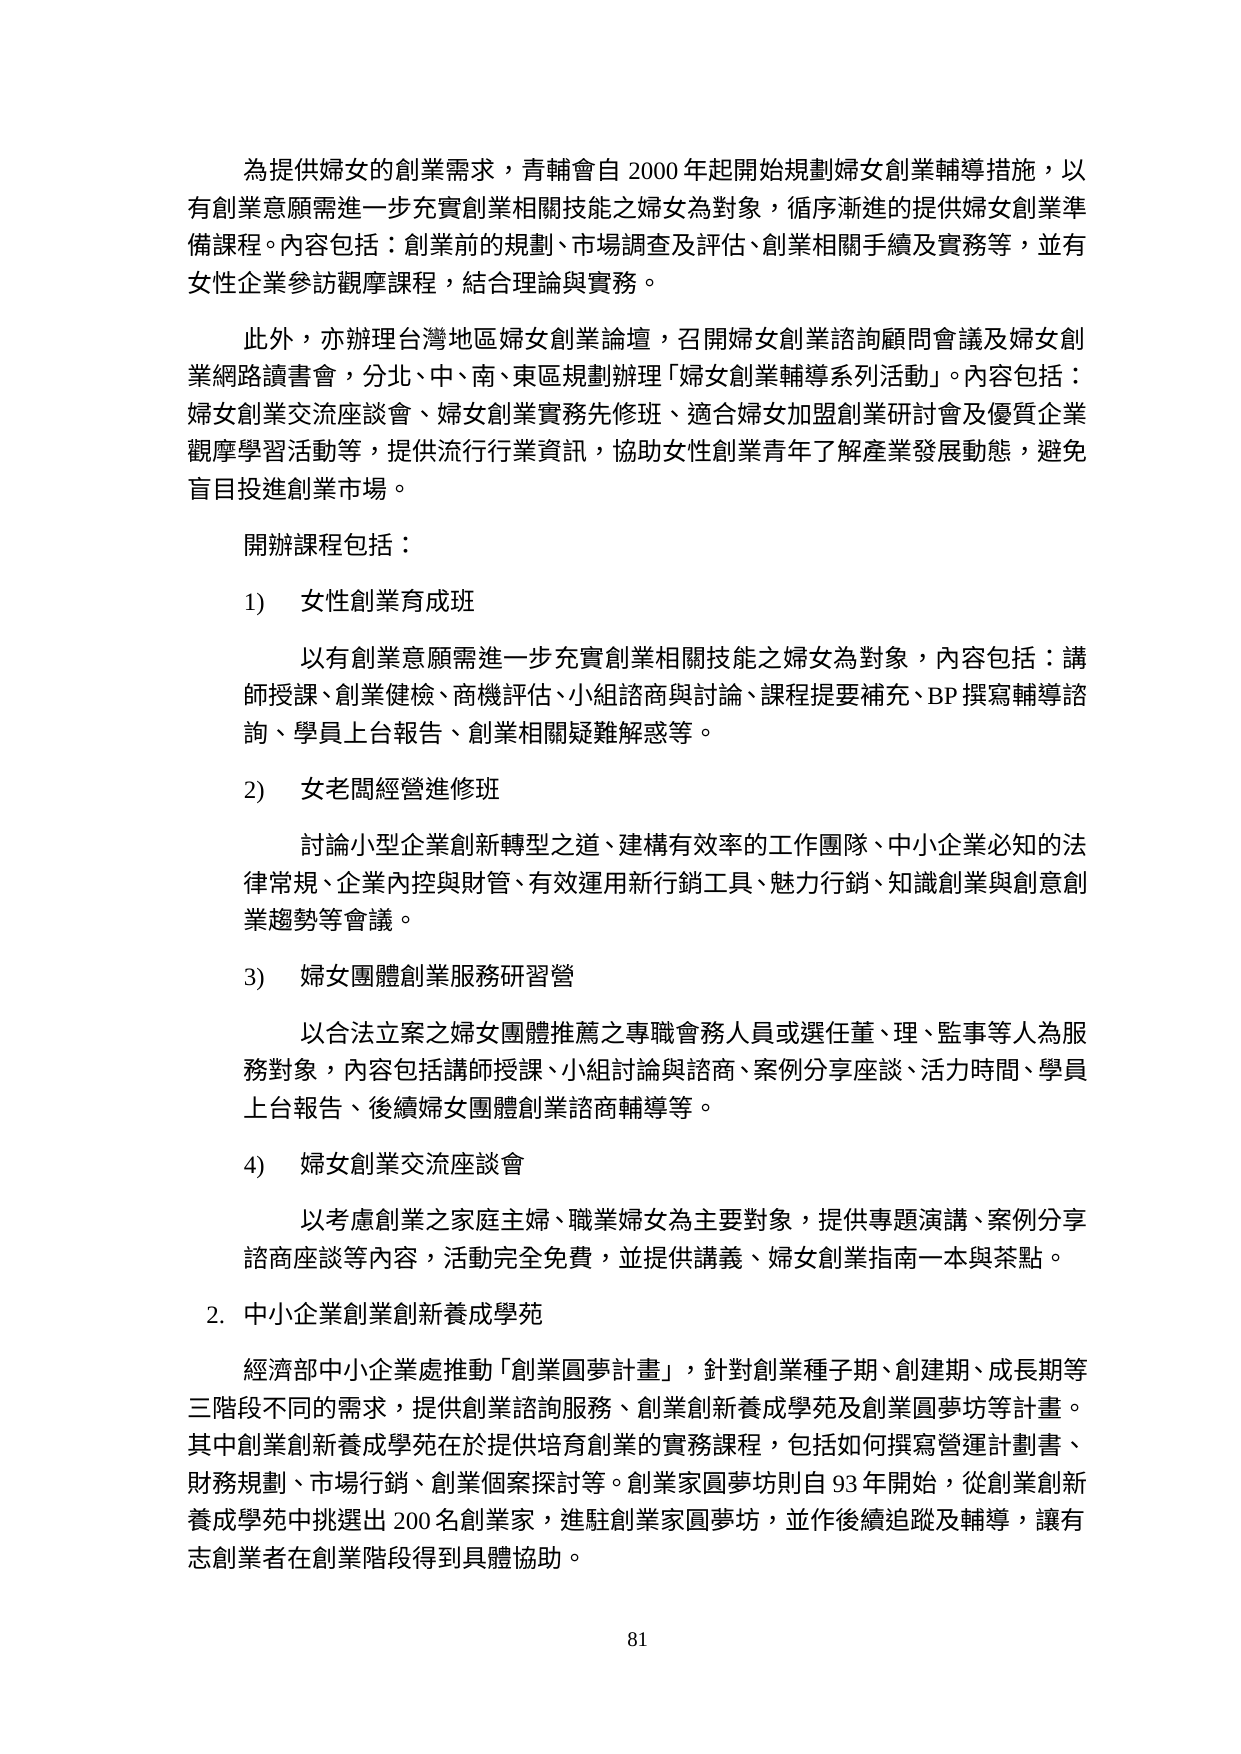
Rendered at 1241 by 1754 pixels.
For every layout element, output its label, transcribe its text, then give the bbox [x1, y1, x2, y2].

list 女性創業育成班 [244, 581, 1087, 619]
text 討論小型企業創新轉型之道、建構有效率的工作團隊、中小企業必知的法律常規、企業內控與財管、有效運用新行銷工具、魅力行銷、知識創業與創意創業趨勢等會議。 [244, 825, 1087, 937]
text 經濟部中小企業處推動「創業圓夢計畫」，針對創業種子期、創建期、成長期等三階段不同的需求，提供創業諮詢服務、創業創新養成學苑及創業圓夢坊等計畫。其中創業創新養成學苑在於提供培育創業的實務課程，包括如何撰寫營運計劃書、財務規劃、市場行銷、創業個案探討等。創業家圓夢坊則自93年開始，從創業創新養成學苑中挑選出200名創業家，進駐創業家圓夢坊，並作後續追蹤及輔導，讓有志創業者在創業階段得到具體協助。 [187, 1350, 1087, 1575]
list 女老闆經營進修班 [244, 769, 1087, 806]
text 以合法立案之婦女團體推薦之專職會務人員或選任董、理、監事等人為服務對象，內容包括講師授課、小組討論與諮商、案例分享座談、活力時間、學員上台報告、後續婦女團體創業諮商輔導等。 [244, 1012, 1087, 1125]
text 此外，亦辦理台灣地區婦女創業論壇，召開婦女創業諮詢顧問會議及婦女創業網路讀書會，分北、中、南、東區規劃辦理「婦女創業輔導系列活動」。內容包括：婦女創業交流座談會、婦女創業實務先修班、適合婦女加盟創業研討會及優質企業觀摩學習活動等，提供流行行業資訊，協助女性創業青年了解產業發展動態，避免盲目投進創業市場。 [187, 319, 1087, 506]
text 以考慮創業之家庭主婦、職業婦女為主要對象，提供專題演講、案例分享、諮商座談等內容，活動完全免費，並提供講義、婦女創業指南一本與茶點。 [244, 1200, 1087, 1275]
text 為提供婦女的創業需求，青輔會自2000年起開始規劃婦女創業輔導措施，以有創業意願需進一步充實創業相關技能之婦女為對象，循序漸進的提供婦女創業準備課程。內容包括：創業前的規劃、市場調查及評估、創業相關手續及實務等，並有女性企業參訪觀摩課程，結合理論與實務。 [187, 150, 1087, 300]
list 中小企業創業創新養成學苑 [206, 1294, 1087, 1331]
list 婦女創業交流座談會 [244, 1144, 1087, 1181]
text 開辦課程包括： [187, 525, 1087, 562]
list 婦女團體創業服務研習營 [244, 956, 1087, 994]
text 以有創業意願需進一步充實創業相關技能之婦女為對象，內容包括：講師授課、創業健檢、商機評估、小組諮商與討論、課程提要補充、BP撰寫輔導諮詢、學員上台報告、創業相關疑難解惑等。 [244, 637, 1087, 750]
